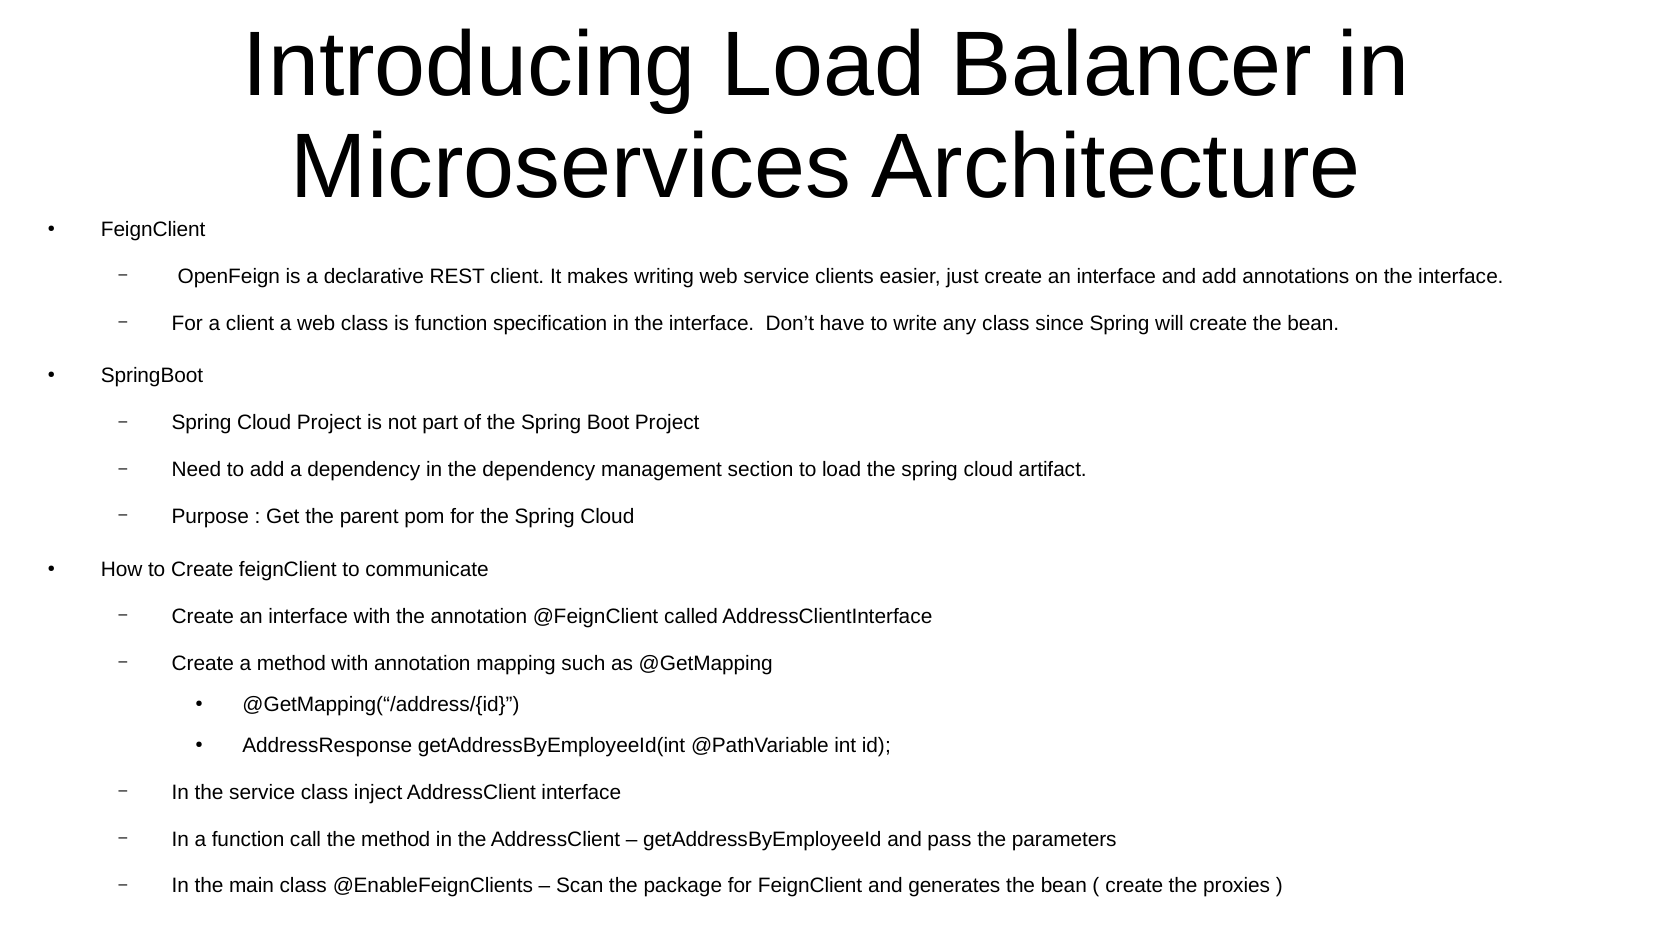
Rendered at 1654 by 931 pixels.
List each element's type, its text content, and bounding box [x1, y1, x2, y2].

title Introducing Load Balancer in Microservices Architecture [82, 12, 1571, 217]
list FeignClient OpenFeign is a declarative REST client. It makes writing web service clients easier, just create an interface and add annotations on the interface. For a client a web class is function specification in the interface. Don’t have to write any class since Spring will create the bean. SpringBoot Spring Cloud Project is not part of the Spring Boot Project Need to add a dependency in the dependency management section to load the spring cloud artifact. Purpose : Get the parent pom for the Spring Cloud How to Create feignClient to communicate Create an interface with the annotation @FeignClient called AddressClientInterface Create a method with annotation mapping such as @GetMapping @GetMapping(“/address/{id}”) AddressResponse getAddressByEmployeeId(int @PathVariable int id); In the service class inject AddressClient interface In a function call the method in the AddressClient – getAddressByEmployeeId and pass the parameters In the main class @EnableFeignClients – Scan the package for FeignClient and generates the bean ( create the proxies ) [30, 217, 1571, 916]
